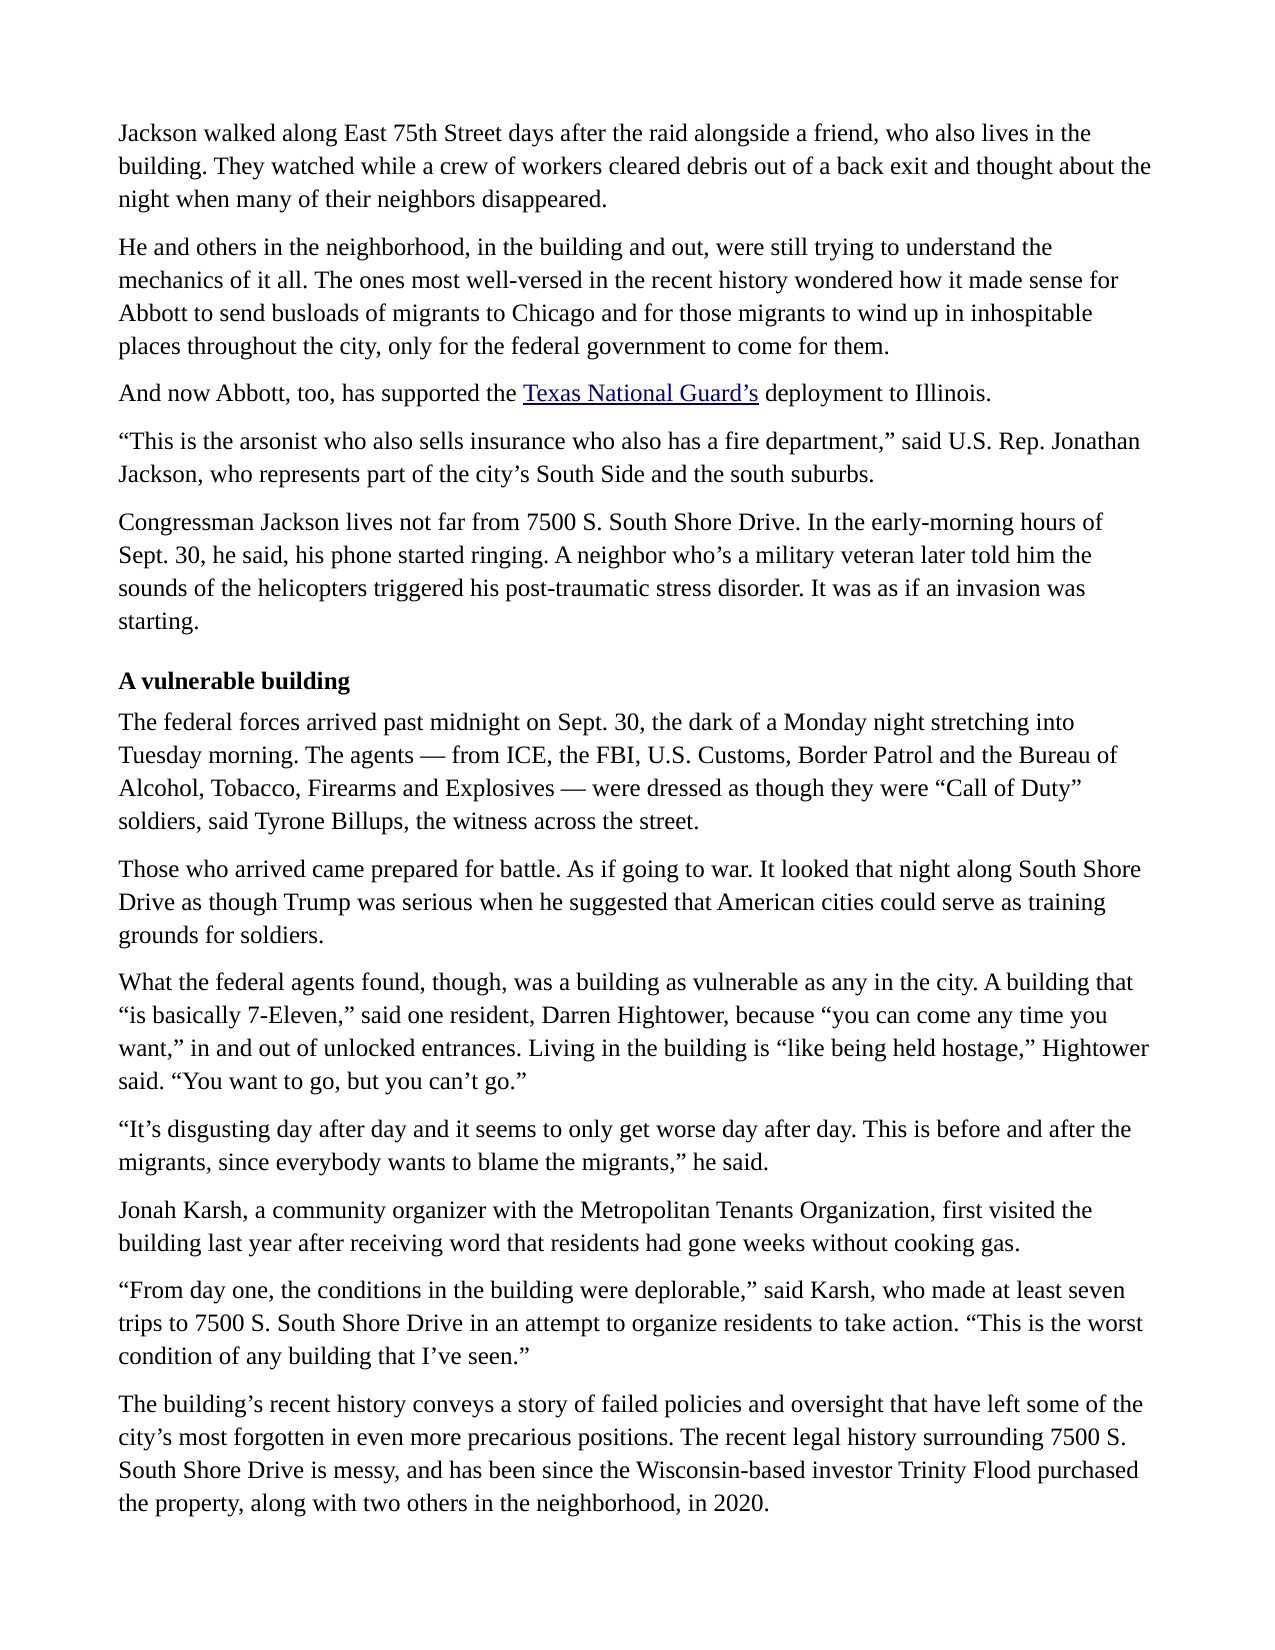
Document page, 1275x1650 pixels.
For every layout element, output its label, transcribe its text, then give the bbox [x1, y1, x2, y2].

text The building’s recent history conveys a story of failed policies and oversight that have left some of the city’s most forgotten in even more precarious positions. The recent legal history surrounding 7500 S. South Shore Drive is messy, and has been since the Wisconsin-based investor Trinity Flood purchased the property, along with two others in the neighborhood, in 2020. [118, 1389, 1157, 1517]
text The federal forces arrived past midnight on Sept. 30, the dark of a Monday night stretching into Tuesday morning. The agents — from ICE, the FBI, U.S. Customs, Border Patrol and the Bureau of Alcohol, Tobacco, Firearms and Explosives — were dressed as though they were “Call of Duty” soldiers, said Tyrone Billups, the witness across the street. [118, 707, 1157, 835]
text What the federal agents found, though, was a building as vulnerable as any in the city. A building that “is basically 7-Eleven,” said one resident, Darren Hightower, because “you can come any time you want,” in and out of unlocked entrances. Living in the building is “like being held hostage,” Hightower said. “You want to go, but you can’t go.” [118, 967, 1157, 1095]
text Those who arrived came prepared for battle. As if going to war. It looked that night along South Shore Drive as though Trump was serious when he suggested that American cities could serve as training grounds for soldiers. [118, 854, 1157, 948]
text “It’s disgusting day after day and it seems to only get worse day after day. This is before and after the migrants, since everybody wants to blame the migrants,” he said. [118, 1114, 1157, 1176]
text And now Abbott, too, has supported the Texas National Guard’s deployment to Illinois. [118, 378, 1157, 407]
text Congressman Jackson lives not far from 7500 S. South Shore Drive. In the early-morning hours of Sept. 30, he said, his phone started ringing. A neighbor who’s a military veteran later told him the sounds of the helicopters triggered his post-traumatic stress disorder. It was as if an invasion was starting. [118, 507, 1157, 634]
subtitle A vulnerable building [118, 666, 1157, 694]
text Jonah Karsh, a community organizer with the Metropolitan Tenants Organization, first visited the building last year after receiving word that residents had gone weeks without cooking gas. [118, 1195, 1157, 1256]
text “From day one, the conditions in the building were deplorable,” said Karsh, who made at least seven trips to 7500 S. South Shore Drive in an attempt to organize residents to take action. “This is the worst condition of any building that I’ve seen.” [118, 1275, 1157, 1370]
text “This is the arsonist who also sells insurance who also has a fire department,” said U.S. Rep. Jonathan Jackson, who represents part of the city’s South Side and the south suburbs. [118, 426, 1157, 488]
text He and others in the neighborhood, in the building and out, were still trying to understand the mechanics of it all. The ones most well-versed in the recent history wondered how it made sense for Abbott to send busloads of migrants to Chicago and for those migrants to wind up in inhospitable places throughout the city, only for the federal government to come for them. [118, 232, 1157, 359]
text Jackson walked along East 75th Street days after the raid alongside a friend, who also lives in the building. They watched while a crew of workers cleared debris out of a back exit and thought about the night when many of their neighbors disappeared. [118, 118, 1157, 213]
